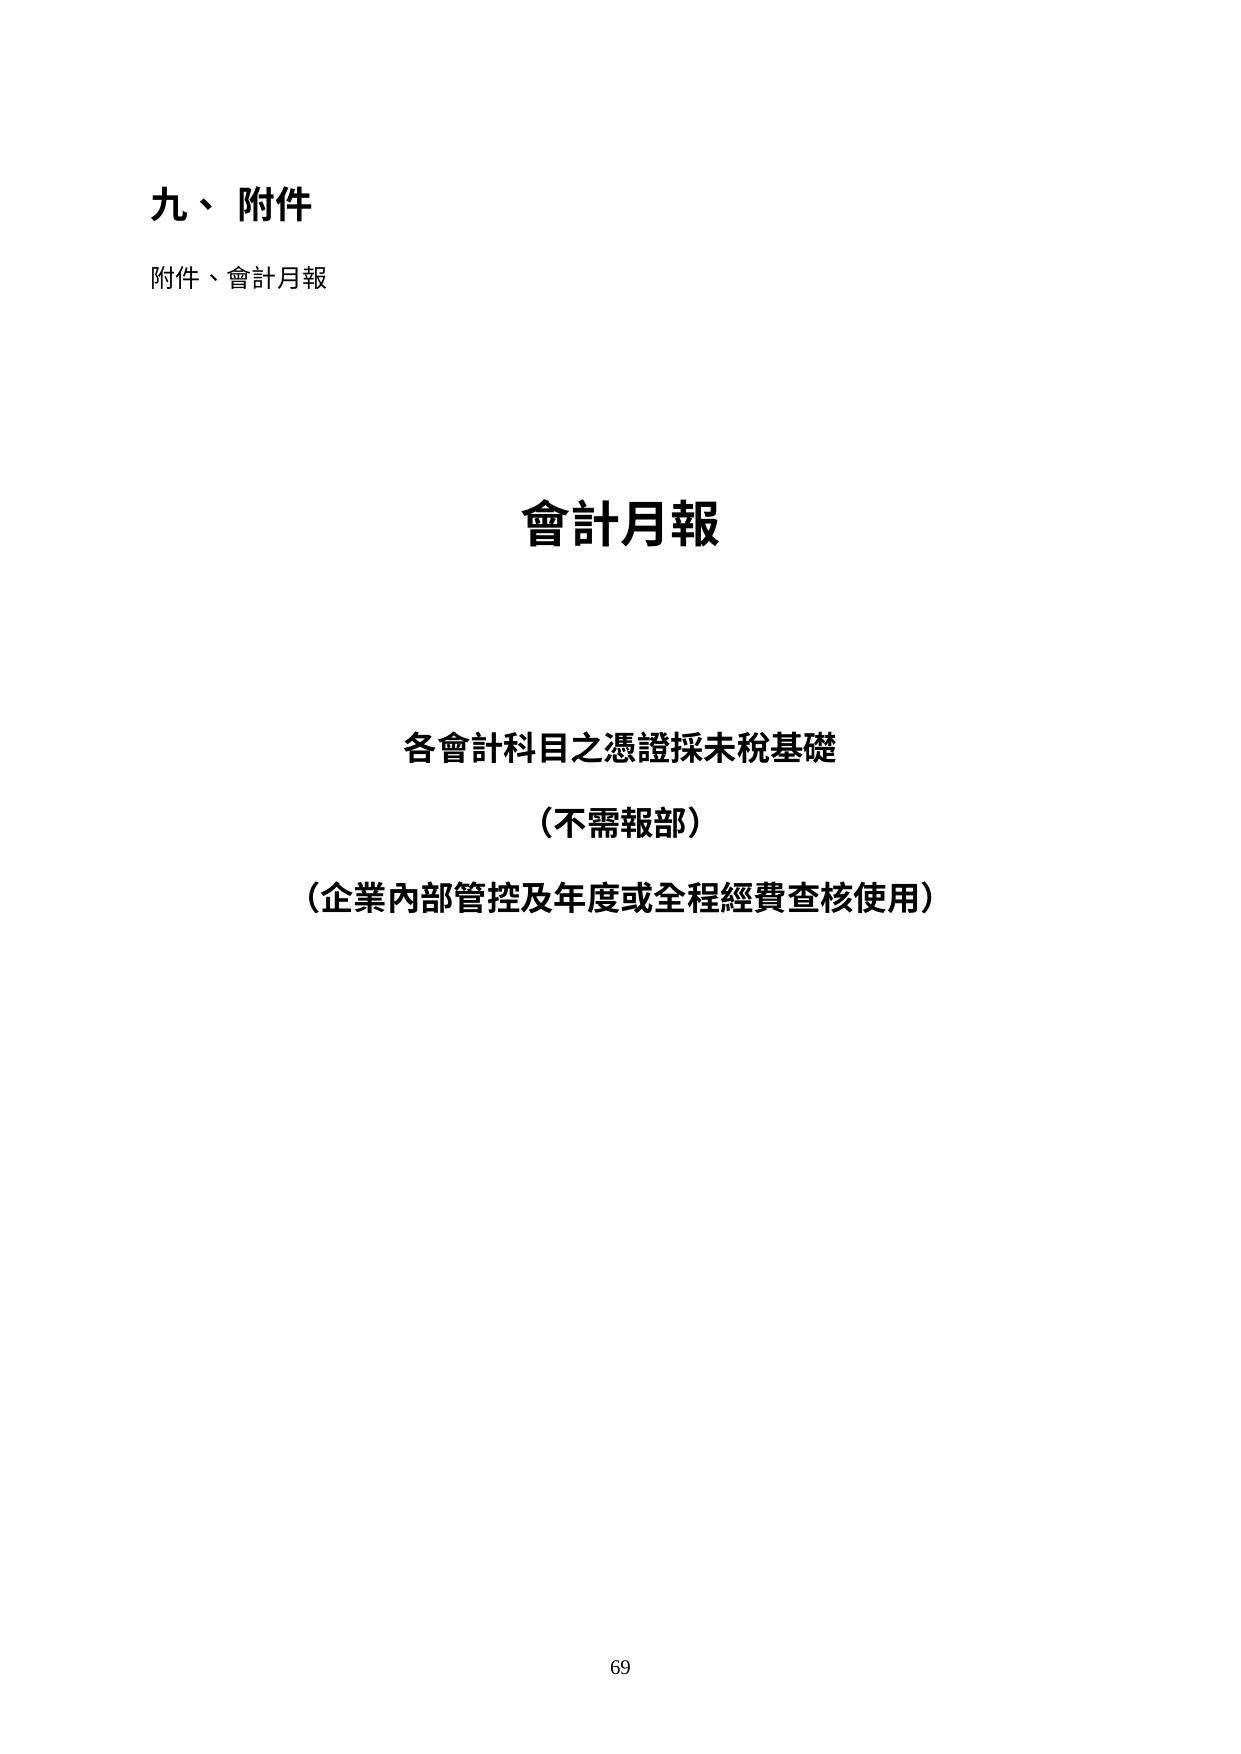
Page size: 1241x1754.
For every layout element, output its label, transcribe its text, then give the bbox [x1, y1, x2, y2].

text 會計月報 [150, 483, 1090, 558]
subtitle 附件 [150, 164, 1090, 239]
text 各會計科目之憑證採未稅基礎 [150, 708, 1090, 783]
text 附件、會計月報 [150, 258, 1090, 296]
text （企業內部管控及年度或全程經費查核使用） [150, 858, 1090, 933]
text （不需報部） [150, 783, 1090, 858]
